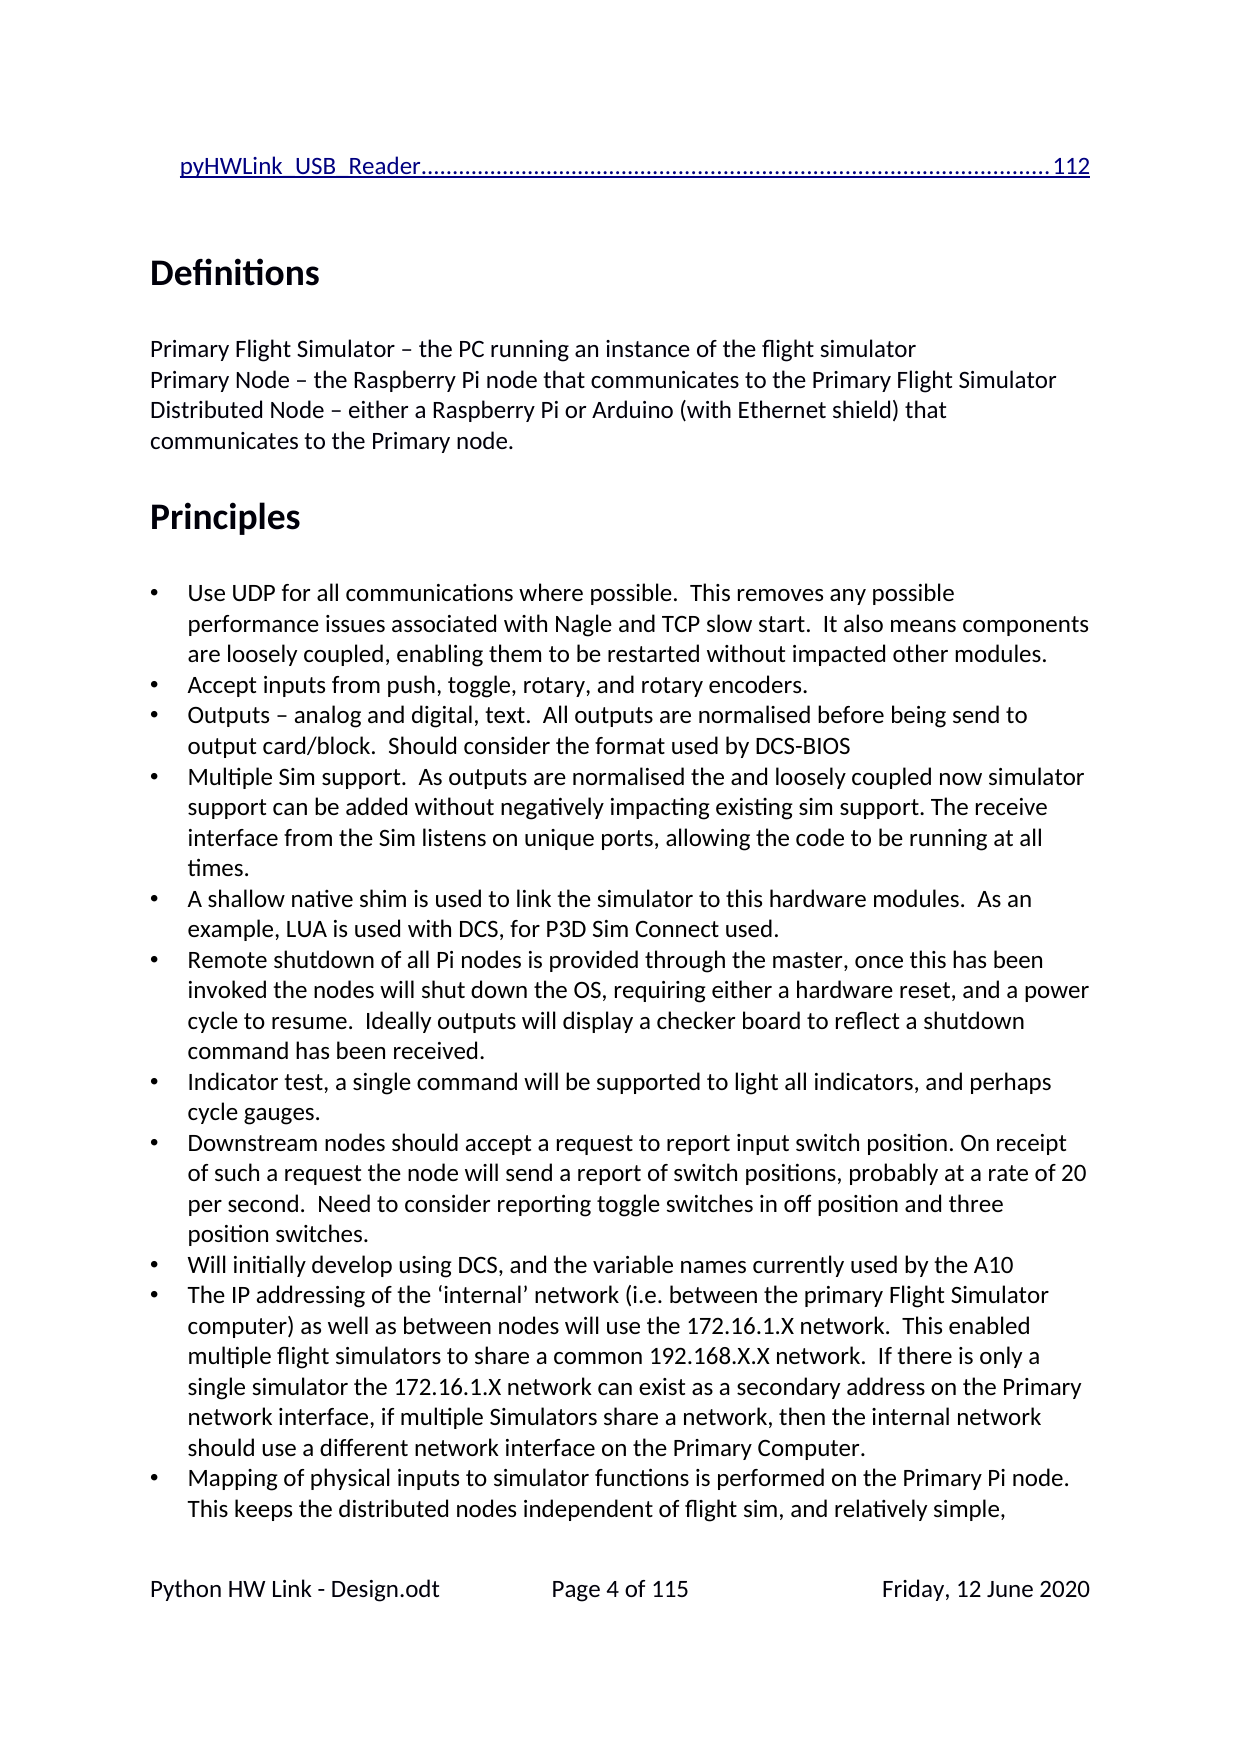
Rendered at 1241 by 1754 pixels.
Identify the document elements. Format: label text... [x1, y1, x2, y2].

text [179, 177, 1090, 181]
list Indicator test, a single command will be supported to light all indicators, and perhaps cycle gauges. [150, 1066, 1090, 1127]
list Outputs – analog and digital, text. All outputs are normalised before being send to output card/block. Should consider the format used by DCS-BIOS [150, 699, 1090, 761]
text Distributed Node – either a Raspberry Pi or Arduino (with Ethernet shield) that communicates to the Primary node. [150, 394, 1090, 455]
subtitle Principles [150, 493, 1090, 539]
list Remote shutdown of all Pi nodes is provided through the master, once this has been invoked the nodes will shut down the OS, requiring either a hardware reset, and a power cycle to resume. Ideally outputs will display a checker board to reflect a shutdown command has been received. [150, 944, 1090, 1066]
list Use UDP for all communications where possible. This removes any possible performance issues associated with Nagle and TCP slow start. It also means components are loosely coupled, enabling them to be restarted without impacted other modules. [150, 577, 1090, 669]
list The IP addressing of the ‘internal’ network (i.e. between the primary Flight Simulator computer) as well as between nodes will use the 172.16.1.X network. This enabled multiple flight simulators to share a common 192.168.X.X network. If there is only a single simulator the 172.16.1.X network can exist as a secondary address on the Primary network interface, if multiple Simulators share a network, then the internal network should use a different network interface on the Primary Computer. [150, 1279, 1090, 1463]
list Multiple Sim support. As outputs are normalised the and loosely coupled now simulator support can be added without negatively impacting existing sim support. The receive interface from the Sim listens on unique ports, allowing the code to be running at all times. [150, 761, 1090, 883]
list A shallow native shim is used to link the simulator to this hardware modules. As an example, LUA is used with DCS, for P3D Sim Connect used. [150, 883, 1090, 944]
text pyHWLink_USB_Reader 112 [179, 150, 1090, 176]
text Primary Flight Simulator – the PC running an instance of the flight simulator [150, 333, 1090, 364]
list Downstream nodes should accept a request to report input switch position. On receipt of such a request the node will send a report of switch positions, probably at a rate of 20 per second. Need to consider reporting toggle switches in off position and three position switches. [150, 1127, 1090, 1249]
list Mapping of physical inputs to simulator functions is performed on the Primary Pi node. This keeps the distributed nodes independent of flight sim, and relatively simple, [150, 1463, 1090, 1524]
subtitle Definitions [150, 248, 1090, 294]
list Accept inputs from push, toggle, rotary, and rotary encoders. [150, 669, 1090, 699]
text Primary Node – the Raspberry Pi node that communicates to the Primary Flight Simulator [150, 364, 1090, 394]
list Will initially develop using DCS, and the variable names currently used by the A10 [150, 1249, 1090, 1279]
